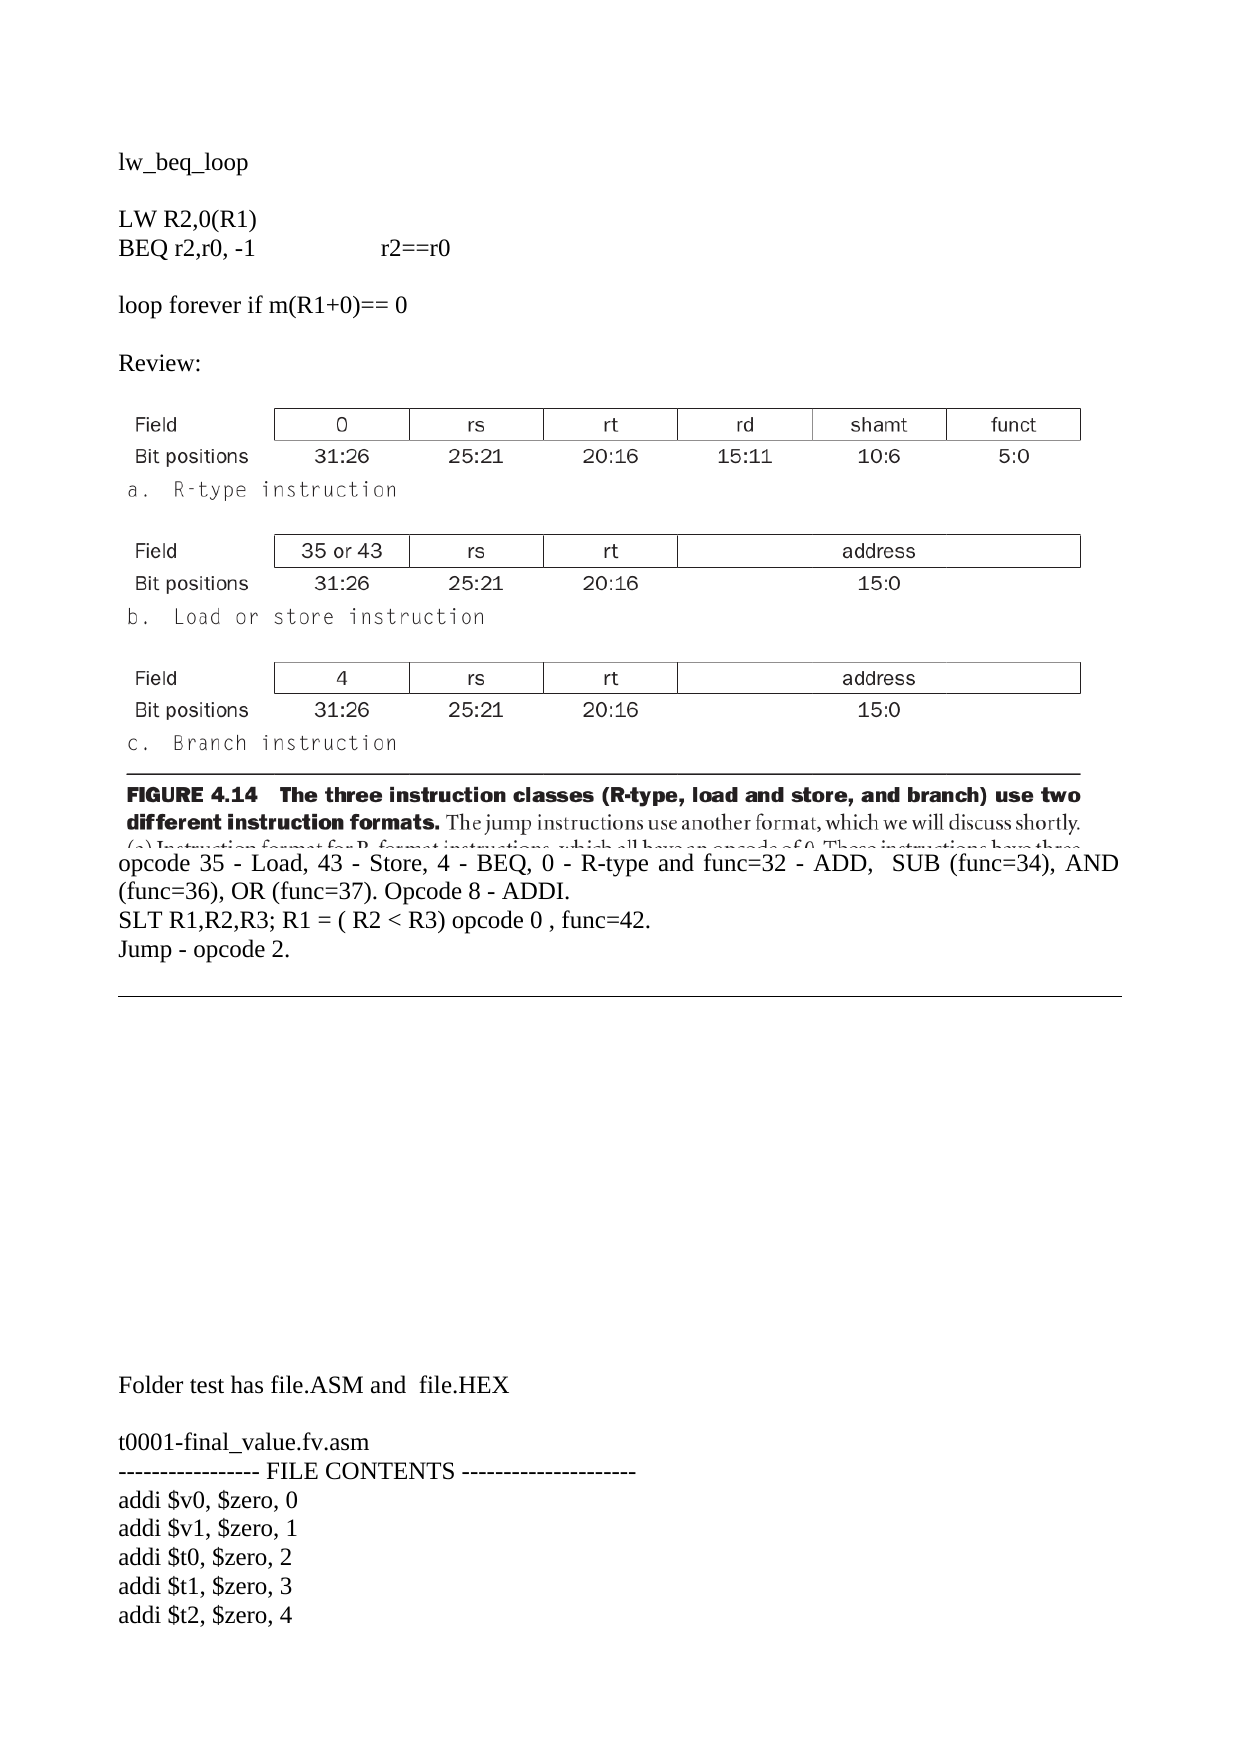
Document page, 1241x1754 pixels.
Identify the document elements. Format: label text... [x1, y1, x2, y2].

text addi $t0, $zero, 2 [118, 1542, 1122, 1571]
text lw_beq_loop [118, 147, 1122, 176]
text addi $v0, $zero, 0 [118, 1485, 1122, 1513]
picture [118, 376, 1123, 848]
text Folder test has file.ASM and file.HEX [118, 1370, 1122, 1398]
text SLT R1,R2,R3; R1 = ( R2 < R3) opcode 0 , func=42. [118, 905, 1122, 934]
text LW R2,0(R1) [118, 204, 1122, 233]
text loop forever if m(R1+0)== 0 [118, 291, 1122, 319]
text ----------------- FILE CONTENTS --------------------- [118, 1456, 1122, 1485]
text Review: [118, 348, 1122, 376]
text addi $t2, $zero, 4 [118, 1600, 1122, 1628]
text opcode 35 - Load, 43 - Store, 4 - BEQ, 0 - R-type and func=32 - ADD, SUB (func=34), AND (func=36), OR (func=37). Opcode 8 - ADDI. [118, 848, 1122, 905]
text t0001-final_value.fv.asm [118, 1427, 1122, 1456]
text BEQ r2,r0, -1 r2==r0 [118, 233, 1122, 262]
text addi $t1, $zero, 3 [118, 1571, 1122, 1600]
text Jump - opcode 2. [118, 934, 1122, 963]
text addi $v1, $zero, 1 [118, 1513, 1122, 1542]
